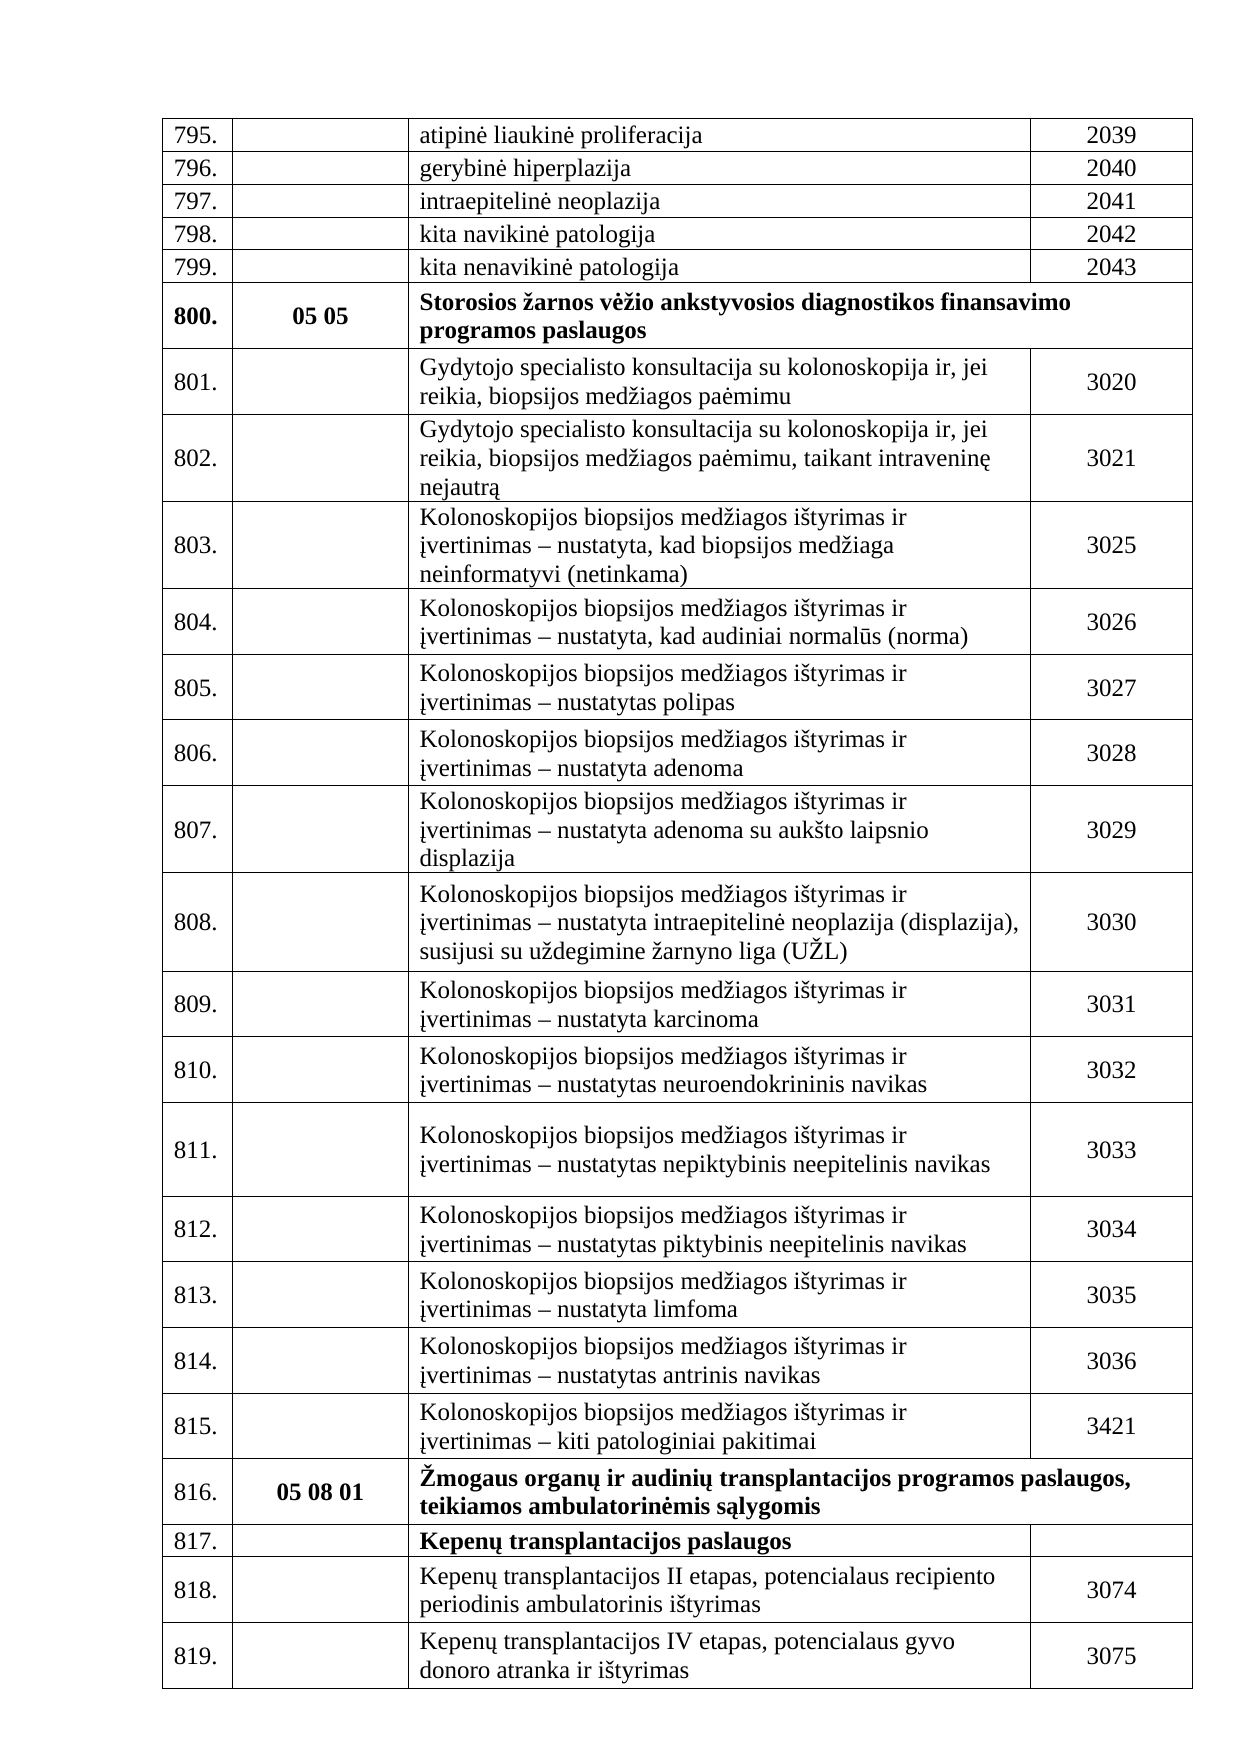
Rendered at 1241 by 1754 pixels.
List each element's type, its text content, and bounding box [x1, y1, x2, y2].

table_cell 818. [163, 1557, 232, 1622]
table_cell 3075 [1031, 1623, 1192, 1687]
table_cell Storosios žarnos vėžio ankstyvosios diagnostikos finansavimo programos paslaugos [409, 283, 1192, 348]
table_cell 3030 [1031, 873, 1192, 971]
table_cell 3074 [1031, 1557, 1192, 1622]
table_cell 2040 [1031, 152, 1192, 184]
table_cell [233, 1525, 408, 1556]
table_cell 819. [163, 1623, 232, 1687]
table_cell [233, 152, 408, 184]
table_cell [233, 873, 408, 971]
table_cell [233, 655, 408, 719]
table_cell [233, 185, 408, 217]
table_cell 806. [163, 720, 232, 785]
table_cell [233, 250, 408, 282]
table_cell Kepenų transplantacijos paslaugos [409, 1525, 1030, 1556]
table_cell [233, 349, 408, 413]
table_cell Kolonoskopijos biopsijos medžiagos ištyrimas ir įvertinimas – nustatyta adenoma [409, 720, 1030, 785]
table_cell 812. [163, 1197, 232, 1261]
table_cell 3021 [1031, 415, 1192, 501]
table_cell 796. [163, 152, 232, 184]
table_cell Žmogaus organų ir audinių transplantacijos programos paslaugos, teikiamos ambulatorinėmis sąlygomis [409, 1459, 1192, 1524]
table_cell 805. [163, 655, 232, 719]
table_cell [233, 119, 408, 151]
table_cell [1031, 1525, 1192, 1556]
table_cell 813. [163, 1262, 232, 1327]
table_cell 816. [163, 1459, 232, 1524]
table_cell [233, 1103, 408, 1196]
table_cell Gydytojo specialisto konsultacija su kolonoskopija ir, jei reikia, biopsijos medžiagos paėmimu, taikant intraveninę nejautrą [409, 415, 1030, 501]
table_cell [233, 720, 408, 785]
table_cell [233, 1557, 408, 1622]
table_cell Kolonoskopijos biopsijos medžiagos ištyrimas ir įvertinimas – nustatytas piktybinis neepitelinis navikas [409, 1197, 1030, 1261]
table_cell Kolonoskopijos biopsijos medžiagos ištyrimas ir įvertinimas – nustatyta, kad biopsijos medžiaga neinformatyvi (netinkama) [409, 502, 1030, 588]
table_cell intraepitelinė neoplazija [409, 185, 1030, 217]
table_cell Kolonoskopijos biopsijos medžiagos ištyrimas ir įvertinimas – nustatyta karcinoma [409, 972, 1030, 1036]
table_cell Kepenų transplantacijos IV etapas, potencialaus gyvo donoro atranka ir ištyrimas [409, 1623, 1030, 1687]
table_cell 802. [163, 415, 232, 501]
table_cell 801. [163, 349, 232, 413]
table_cell 810. [163, 1037, 232, 1102]
table_cell [233, 1037, 408, 1102]
table_cell kita navikinė patologija [409, 218, 1030, 249]
table_cell [233, 972, 408, 1036]
table_cell 05 08 01 [233, 1459, 408, 1524]
table_cell Kolonoskopijos biopsijos medžiagos ištyrimas ir įvertinimas – nustatyta limfoma [409, 1262, 1030, 1327]
table_cell [233, 218, 408, 249]
table_cell 2041 [1031, 185, 1192, 217]
table_cell 811. [163, 1103, 232, 1196]
table_cell 05 05 [233, 283, 408, 348]
table_cell [233, 1197, 408, 1261]
table_cell 3020 [1031, 349, 1192, 413]
table_cell 808. [163, 873, 232, 971]
table_cell 795. [163, 119, 232, 151]
table_cell 3027 [1031, 655, 1192, 719]
table_cell 800. [163, 283, 232, 348]
table_cell Kolonoskopijos biopsijos medžiagos ištyrimas ir įvertinimas – nustatytas polipas [409, 655, 1030, 719]
table_cell 3033 [1031, 1103, 1192, 1196]
table_cell 3421 [1031, 1394, 1192, 1458]
table_cell 3036 [1031, 1328, 1192, 1392]
table_cell 2039 [1031, 119, 1192, 151]
table_cell 807. [163, 786, 232, 872]
table_cell Kolonoskopijos biopsijos medžiagos ištyrimas ir įvertinimas – nustatytas antrinis navikas [409, 1328, 1030, 1392]
table_cell 3032 [1031, 1037, 1192, 1102]
table_cell [233, 589, 408, 654]
table_cell 798. [163, 218, 232, 249]
table_cell [233, 786, 408, 872]
table_cell 2042 [1031, 218, 1192, 249]
table_cell 815. [163, 1394, 232, 1458]
table_cell [233, 1394, 408, 1458]
table_cell 3034 [1031, 1197, 1192, 1261]
table_cell 803. [163, 502, 232, 588]
table_cell [233, 1623, 408, 1687]
table_cell kita nenavikinė patologija [409, 250, 1030, 282]
table_cell Kolonoskopijos biopsijos medžiagos ištyrimas ir įvertinimas – nustatyta, kad audiniai normalūs (norma) [409, 589, 1030, 654]
table_cell 804. [163, 589, 232, 654]
table_cell [233, 1262, 408, 1327]
table_cell 3031 [1031, 972, 1192, 1036]
table_cell Kolonoskopijos biopsijos medžiagos ištyrimas ir įvertinimas – nustatytas neuroendokrininis navikas [409, 1037, 1030, 1102]
table_cell 3035 [1031, 1262, 1192, 1327]
table_cell gerybinė hiperplazija [409, 152, 1030, 184]
table_cell 3028 [1031, 720, 1192, 785]
table_cell atipinė liaukinė proliferacija [409, 119, 1030, 151]
table_cell [233, 415, 408, 501]
table_cell Kepenų transplantacijos II etapas, potencialaus recipiento periodinis ambulatorinis ištyrimas [409, 1557, 1030, 1622]
table_cell 3026 [1031, 589, 1192, 654]
table_cell Kolonoskopijos biopsijos medžiagos ištyrimas ir įvertinimas – kiti patologiniai pakitimai [409, 1394, 1030, 1458]
table_cell 817. [163, 1525, 232, 1556]
table_cell 797. [163, 185, 232, 217]
table_cell 799. [163, 250, 232, 282]
table_cell 3029 [1031, 786, 1192, 872]
table_cell Kolonoskopijos biopsijos medžiagos ištyrimas ir įvertinimas – nustatytas nepiktybinis neepitelinis navikas [409, 1103, 1030, 1196]
table_cell [233, 502, 408, 588]
table_cell 3025 [1031, 502, 1192, 588]
table_cell 2043 [1031, 250, 1192, 282]
table_cell 809. [163, 972, 232, 1036]
table_cell Gydytojo specialisto konsultacija su kolonoskopija ir, jei reikia, biopsijos medžiagos paėmimu [409, 349, 1030, 413]
table_cell Kolonoskopijos biopsijos medžiagos ištyrimas ir įvertinimas – nustatyta adenoma su aukšto laipsnio displazija [409, 786, 1030, 872]
table_cell 814. [163, 1328, 232, 1392]
table_cell Kolonoskopijos biopsijos medžiagos ištyrimas ir įvertinimas – nustatyta intraepitelinė neoplazija (displazija), susijusi su uždegimine žarnyno liga (UŽL) [409, 873, 1030, 971]
table_cell [233, 1328, 408, 1392]
